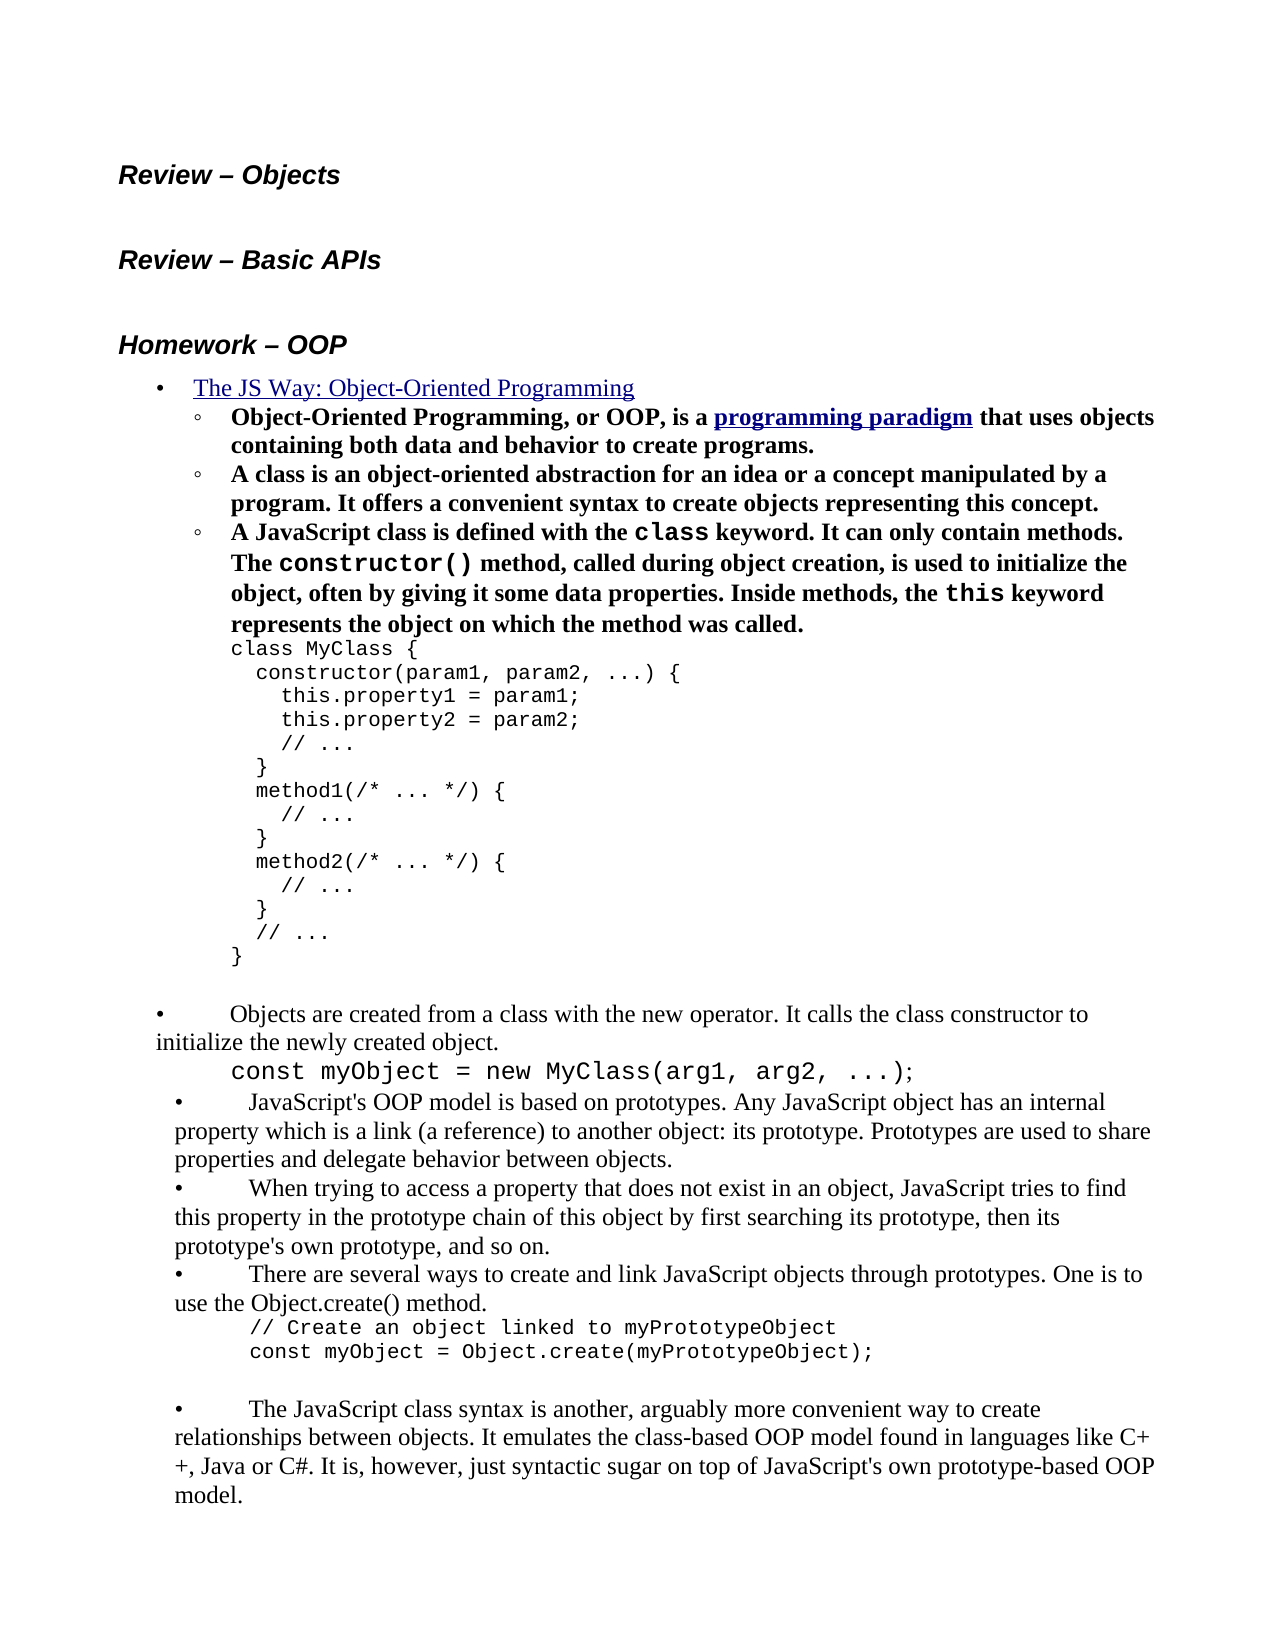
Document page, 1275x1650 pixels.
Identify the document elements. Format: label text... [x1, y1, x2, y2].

subtitle Review – Basic APIs [118, 244, 1157, 276]
list There are several ways to create and link JavaScript objects through prototypes. One is to use the Object.create() method. [174, 1259, 1157, 1317]
text } [231, 827, 1157, 851]
list JavaScript's OOP model is based on prototypes. Any JavaScript object has an internal property which is a link (a reference) to another object: its prototype. Prototypes are used to share properties and delegate behavior between objects. [174, 1087, 1157, 1173]
text method2(/* ... */) { [231, 851, 1157, 874]
list Object-Oriented Programming, or OOP, is a programming paradigm that uses objects containing both data and behavior to create programs. [193, 402, 1157, 459]
text } [231, 898, 1157, 922]
text method1(/* ... */) { [231, 780, 1157, 804]
list The JavaScript class syntax is another, arguably more convenient way to create relationships between objects. It emulates the class-based OOP model found in languages like C++, Java or C#. It is, however, just syntactic sugar on top of JavaScript's own prototype-based OOP model. [174, 1394, 1157, 1509]
subtitle Review – Objects [118, 159, 1157, 191]
text this.property2 = param2; [231, 709, 1157, 733]
list Objects are created from a class with the new operator. It calls the class constructor to initialize the newly created object. [156, 999, 1157, 1056]
text // ... [231, 733, 1157, 756]
text // ... [231, 922, 1157, 946]
text constructor(param1, param2, ...) { [231, 662, 1157, 685]
list A JavaScript class is defined with the class keyword. It can only contain methods. The constructor() method, called during object creation, is used to initialize the object, often by giving it some data properties. Inside methods, the this keyword represents the object on which the method was called. [193, 517, 1157, 638]
list A class is an object-oriented abstraction for an idea or a concept manipulated by a program. It offers a convenient syntax to create objects representing this concept. [193, 459, 1157, 517]
text } [231, 756, 1157, 780]
list When trying to access a property that does not exist in an object, JavaScript tries to find this property in the prototype chain of this object by first searching its prototype, then its prototype's own prototype, and so on. [174, 1173, 1157, 1259]
text // ... [231, 874, 1157, 898]
text } [231, 946, 1157, 969]
text class MyClass { [231, 638, 1157, 662]
text const myObject = Object.create(myPrototypeObject); [249, 1341, 1157, 1364]
text // ... [231, 804, 1157, 827]
list The JS Way: Object-Oriented Programming [156, 373, 1157, 402]
text this.property1 = param1; [231, 685, 1157, 709]
subtitle Homework – OOP [118, 329, 1157, 361]
text const myObject = new MyClass(arg1, arg2, ...); [231, 1056, 1157, 1087]
text // Create an object linked to myPrototypeObject [249, 1317, 1157, 1341]
